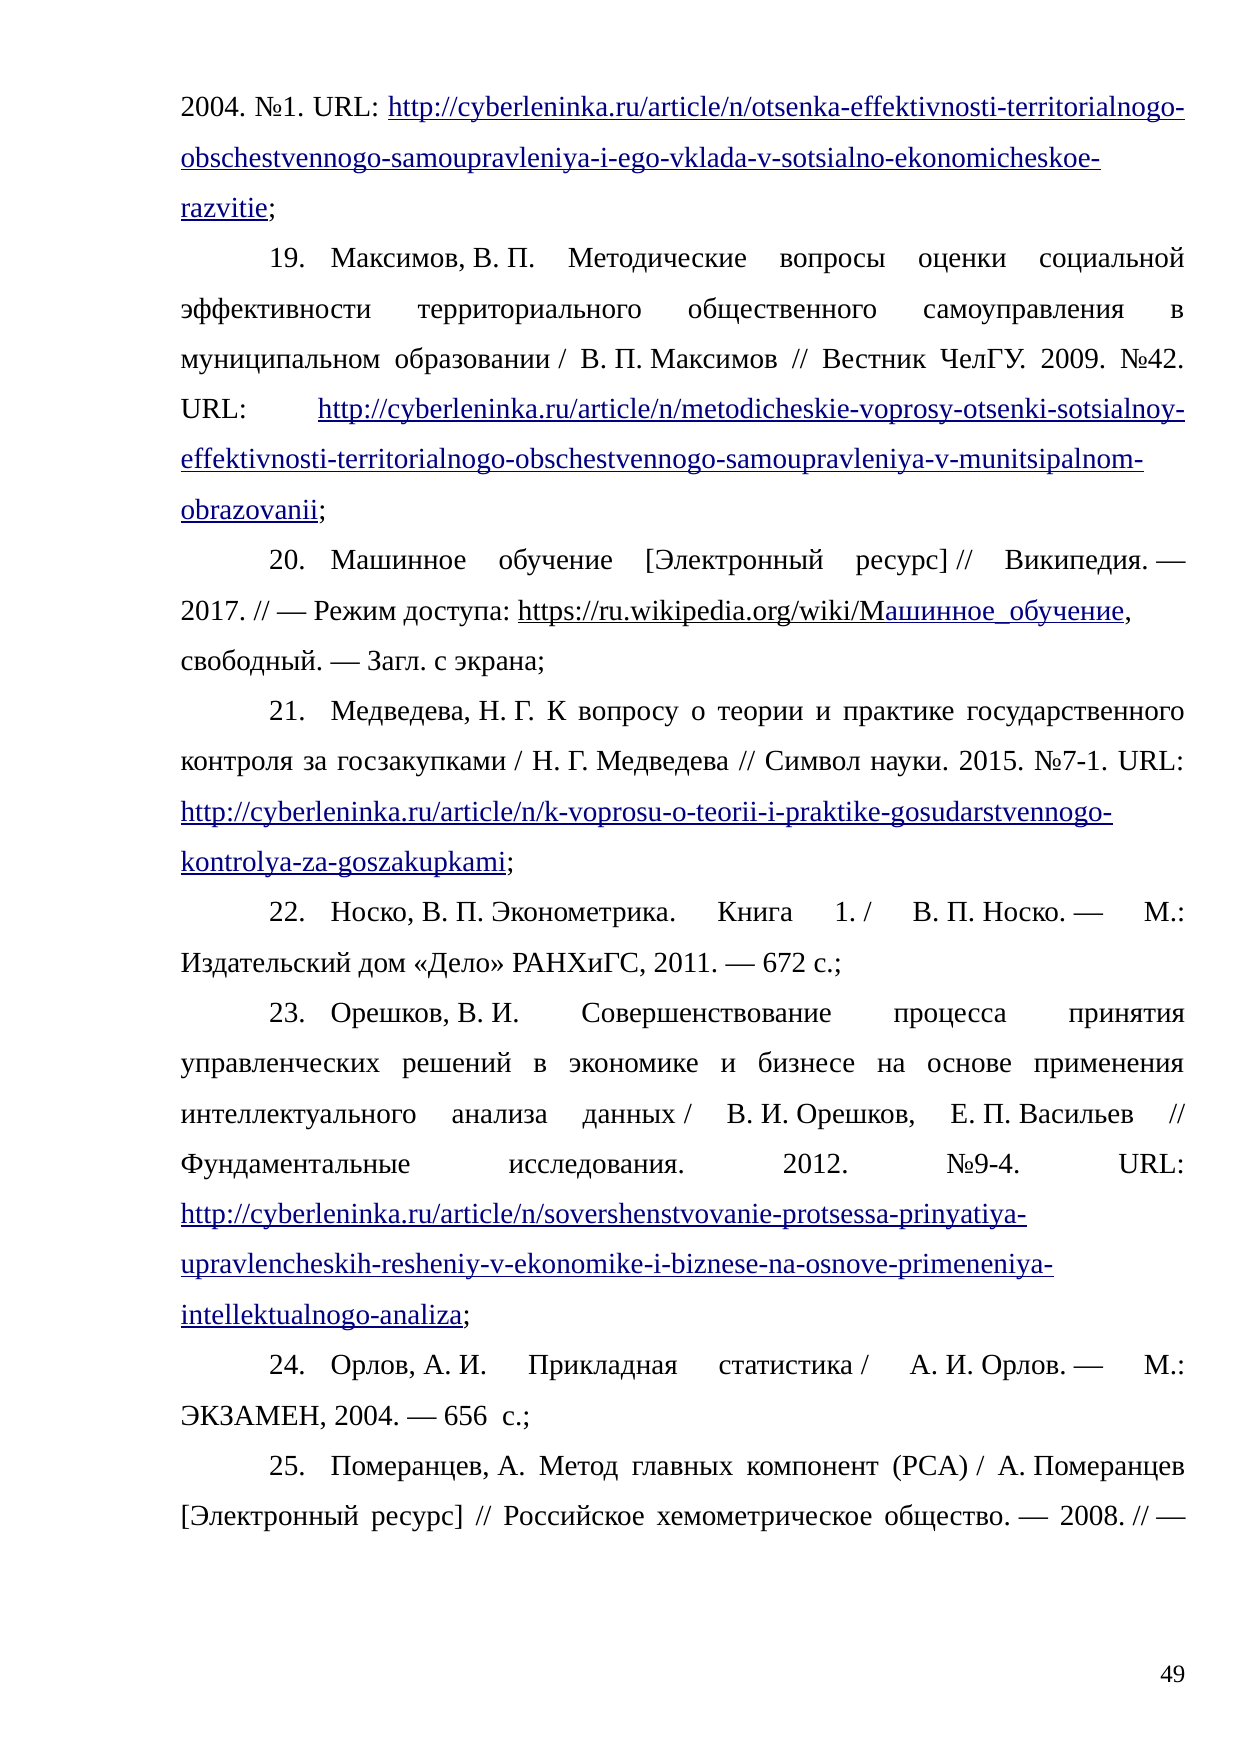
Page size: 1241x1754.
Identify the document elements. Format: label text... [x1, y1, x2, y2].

list Максимов, В. П. Методические вопросы оценки социальной эффективности территориального общественного самоуправления в муниципальном образовании / В. П. Максимов // Вестник ЧелГУ. 2009. №42. URL: http://cyberleninka.ru/article/n/metodicheskie-voprosy-otsenki-sotsialnoy-effektivnosti-territorialnogo-obschestvennogo-samoupravleniya-v-munitsipalnom-obrazovanii; [180, 240, 1185, 526]
list Орлов, А. И. Прикладная статистика / А. И. Орлов. — М.: ЭКЗАМЕН, 2004. — 656 с.; [180, 1347, 1185, 1431]
list Носко, В. П. Эконометрика. Книга 1. / В. П. Носко. — М.: Издательский дом «Дело» РАНХиГС, 2011. — 672 с.; [180, 894, 1185, 978]
list Машинное обучение [Электронный ресурс] // Википедия. — 2017. // — Режим доступа: https://ru.wikipedia.org/wiki/Машинное_обучение, [180, 542, 1185, 626]
list 2004. №1. URL: http://cyberleninka.ru/article/n/otsenka-effektivnosti-territorialnogo-obschestvennogo-samoupravleniya-i-ego-vklada-v-sotsialno-ekonomicheskoe-razvitie; [180, 89, 1185, 224]
list Медведева, Н. Г. К вопросу о теории и практике государственного контроля за госзакупками / Н. Г. Медведева // Символ науки. 2015. №7-1. URL: http://cyberleninka.ru/article/n/k-voprosu-o-teorii-i-praktike-gosudarstvennogo-kontrolya-za-goszakupkami; [180, 693, 1185, 878]
list Померанцев, А. Метод главных компонент (PCA) / А. Померанцев [Электронный ресурс] // Российское хемометрическое общество. — 2008. // — [180, 1448, 1185, 1532]
list свободный. — Загл. с экрана; [180, 643, 1185, 676]
list Орешков, В. И. Совершенствование процесса принятия управленческих решений в экономике и бизнесе на основе применения интеллектуального анализа данных / В. И. Орешков, Е. П. Васильев // Фундаментальные исследования. 2012. №9-4. URL: http://cyberleninka.ru/article/n/sovershenstvovanie-protsessa-prinyatiya-upravlencheskih-resheniy-v-ekonomike-i-biznese-na-osnove-primeneniya-intellektualnogo-analiza; [180, 995, 1185, 1331]
